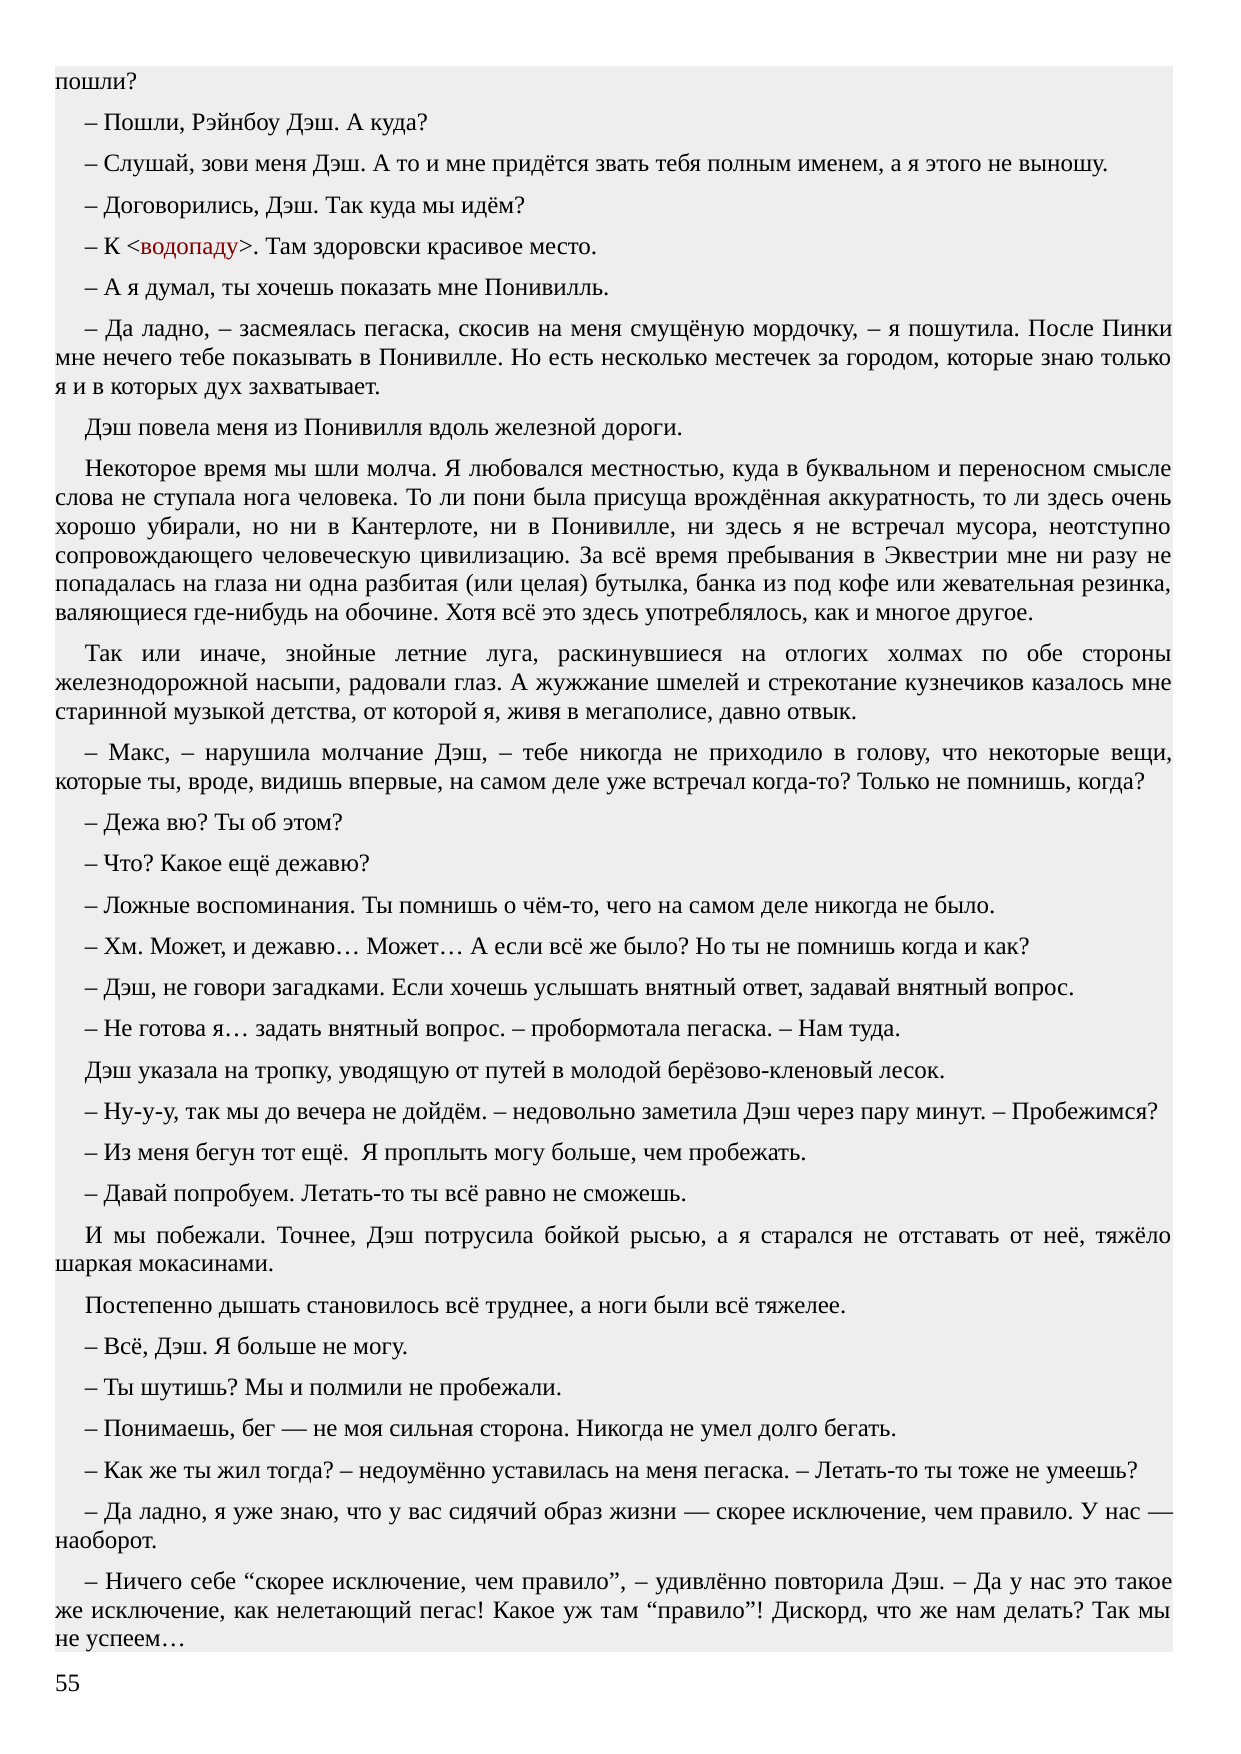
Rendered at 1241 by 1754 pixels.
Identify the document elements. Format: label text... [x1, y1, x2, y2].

text Дэш указала на тропку, уводящую от путей в молодой берёзово-кленовый лесок. [55, 1055, 1173, 1083]
text – Дэш, не говори загадками. Если хочешь услышать внятный ответ, задавай внятный вопрос. [55, 972, 1173, 1001]
text – Из меня бегун тот ещё. Я проплыть могу больше, чем пробежать. [55, 1137, 1173, 1166]
text – Ну-у-у, так мы до вечера не дойдём. – недовольно заметила Дэш через пару минут. – Пробежимся? [55, 1096, 1173, 1125]
text – Слушай, зови меня Дэш. А то и мне придётся звать тебя полным именем, а я этого не выношу. [55, 148, 1173, 177]
text – Понимаешь, бег — не моя сильная сторона. Никогда не умел долго бегать. [55, 1413, 1173, 1442]
text – Да ладно, – засмеялась пегаска, скосив на меня смущёную мордочку, – я пошутила. После Пинки мне нечего тебе показывать в Понивилле. Но есть несколько местечек за городом, которые знаю только я и в которых дух захватывает. [55, 313, 1173, 400]
text – К <водопаду>. Там здоровски красивое место. [55, 231, 1173, 260]
text Так или иначе, знойные летние луга, раскинувшиеся на отлогих холмах по обе стороны железнодорожной насыпи, радовали глаз. А жужжание шмелей и стрекотание кузнечиков казалось мне старинной музыкой детства, от которой я, живя в мегаполисе, давно отвык. [55, 638, 1173, 725]
text – Давай попробуем. Летать-то ты всё равно не сможешь. [55, 1178, 1173, 1207]
text – Что? Какое ещё дежавю? [55, 848, 1173, 877]
text – Хм. Может, и дежавю… Может… А если всё же было? Но ты не помнишь когда и как? [55, 931, 1173, 960]
text – Всё, Дэш. Я больше не могу. [55, 1331, 1173, 1360]
text – Ты шутишь? Мы и полмили не пробежали. [55, 1372, 1173, 1401]
text – Договорились, Дэш. Так куда мы идём? [55, 190, 1173, 218]
text – Как же ты жил тогда? – недоумённо уставилась на меня пегаска. – Летать-то ты тоже не умеешь? [55, 1455, 1173, 1483]
text – Не готова я… задать внятный вопрос. – пробормотала пегаска. – Нам туда. [55, 1013, 1173, 1042]
text – Дежа вю? Ты об этом? [55, 807, 1173, 836]
text – А я думал, ты хочешь показать мне Понивилль. [55, 272, 1173, 301]
text – Ничего себе “скорее исключение, чем правило”, – удивлённо повторила Дэш. – Да у нас это такое же исключение, как нелетающий пегас! Какое уж там “правило”! Дискорд, что же нам делать? Так мы не успеем… [55, 1566, 1173, 1652]
text Некоторое время мы шли молча. Я любовался местностью, куда в буквальном и переносном смысле слова не ступала нога человека. То ли пони была присуща врождённая аккуратность, то ли здесь очень хорошо убирали, но ни в Кантерлоте, ни в Понивилле, ни здесь я не встречал мусора, неотступно сопровождающего человеческую цивилизацию. За всё время пребывания в Эквестрии мне ни разу не попадалась на глаза ни одна разбитая (или целая) бутылка, банка из под кофе или жевательная резинка, валяющиеся где-нибудь на обочине. Хотя всё это здесь употреблялось, как и многое другое. [55, 453, 1173, 626]
text – Ложные воспоминания. Ты помнишь о чём-то, чего на самом деле никогда не было. [55, 890, 1173, 918]
text – Пошли, Рэйнбоу Дэш. А куда? [55, 107, 1173, 136]
text пошли? [55, 66, 1173, 95]
text – Да ладно, я уже знаю, что у вас сидячий образ жизни — скорее исключение, чем правило. У нас — наоборот. [55, 1496, 1173, 1553]
text Дэш повела меня из Понивилля вдоль железной дороги. [55, 412, 1173, 441]
text – Макс, – нарушила молчание Дэш, – тебе никогда не приходило в голову, что некоторые вещи, которые ты, вроде, видишь впервые, на самом деле уже встречал когда-то? Только не помнишь, когда? [55, 737, 1173, 795]
text Постепенно дышать становилось всё труднее, а ноги были всё тяжелее. [55, 1290, 1173, 1318]
text И мы побежали. Точнее, Дэш потрусила бойкой рысью, а я старался не отставать от неё, тяжёло шаркая мокасинами. [55, 1220, 1173, 1277]
